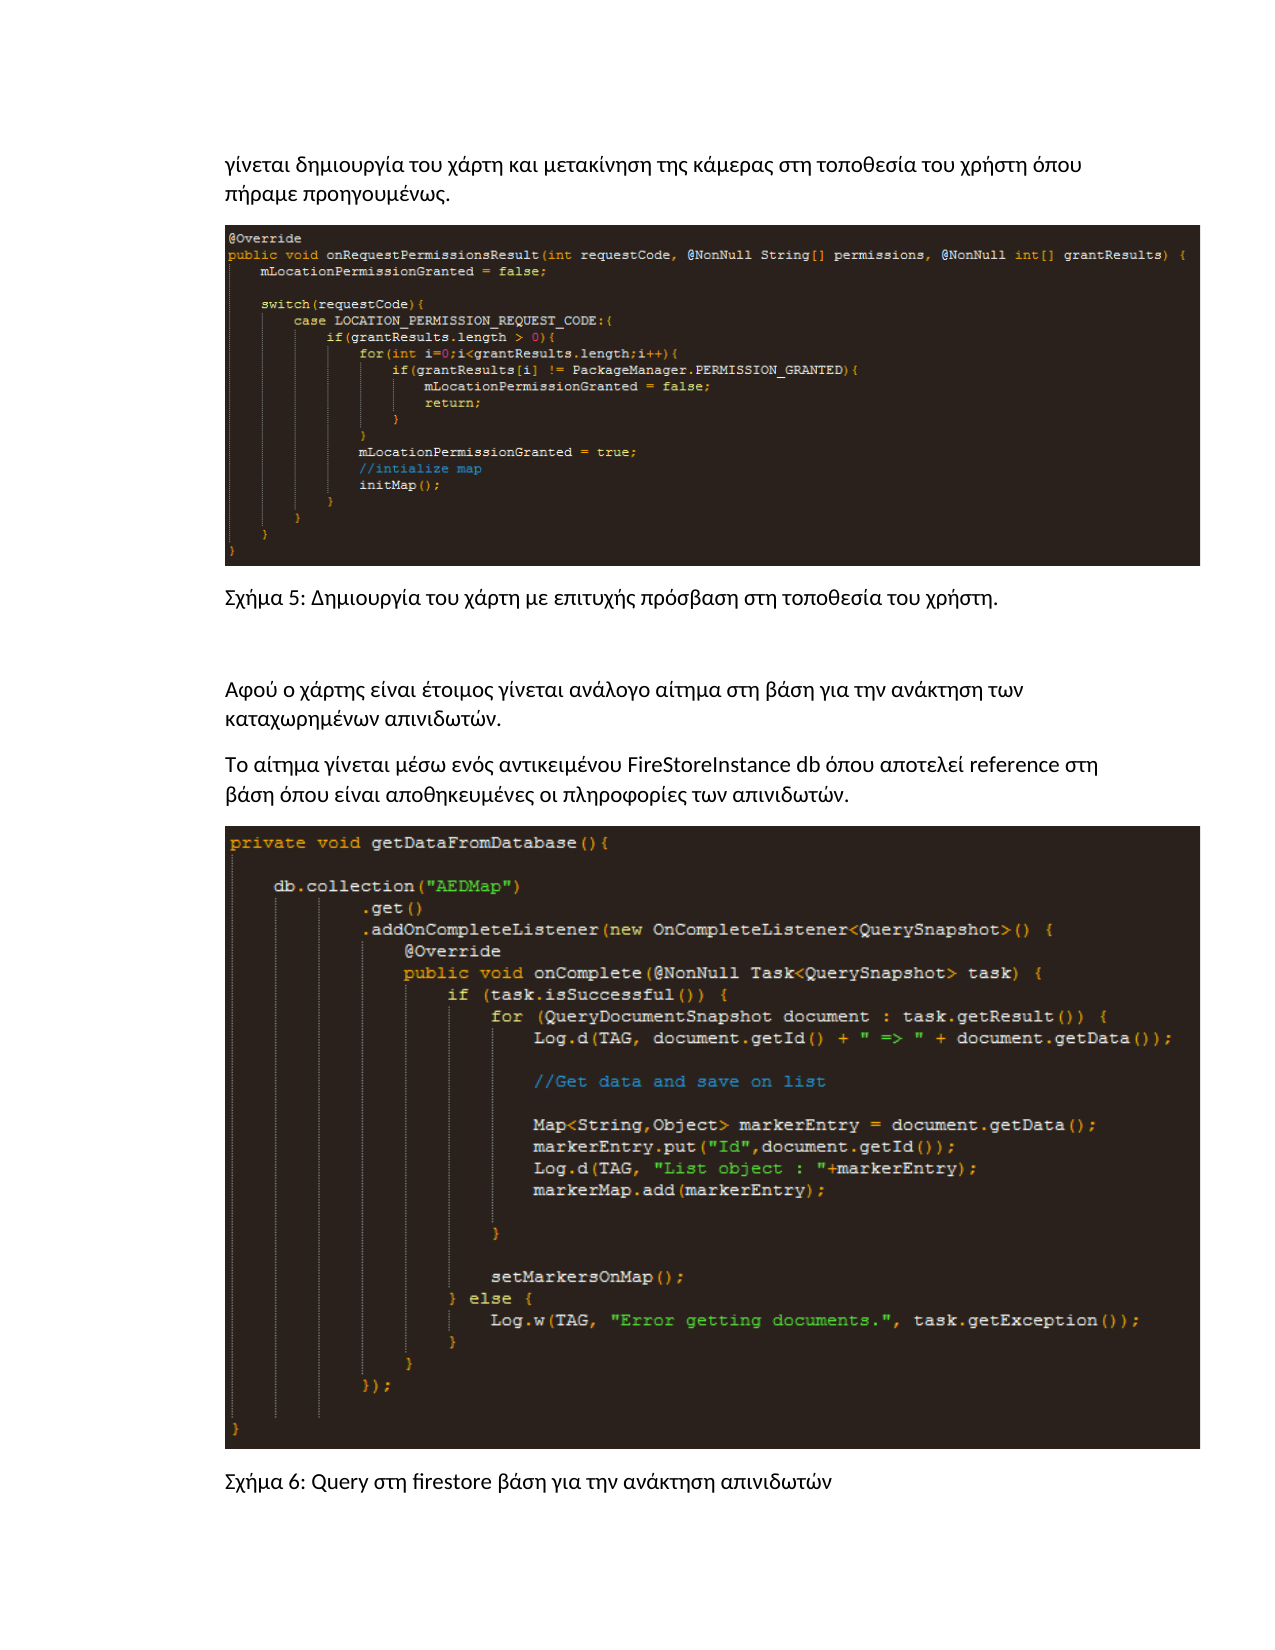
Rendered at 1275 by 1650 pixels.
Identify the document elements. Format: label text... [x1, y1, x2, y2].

text Σχήμα 5: Δημιουργία του χάρτη με επιτυχής πρόσβαση στη τοποθεσία του χρήστη. [225, 583, 1125, 611]
text γίνεται δημιουργία του χάρτη και μετακίνηση της κάμερας στη τοποθεσία του χρήστη όπου πήραμε προηγουμένως. [225, 150, 1125, 207]
text Σχήμα 6: Query στη firestore βάση για την ανάκτηση απινιδωτών [150, 1467, 1125, 1495]
text Το αίτημα γίνεται μέσω ενός αντικειμένου FireStoreInstance db όπου αποτελεί reference στη βάση όπου είναι αποθηκευμένες οι πληροφορίες των απινιδωτών. [225, 751, 1125, 808]
text Αφού ο χάρτης είναι έτοιμος γίνεται ανάλογο αίτημα στη βάση για την ανάκτηση των καταχωρημένων απινιδωτών. [225, 675, 1125, 733]
